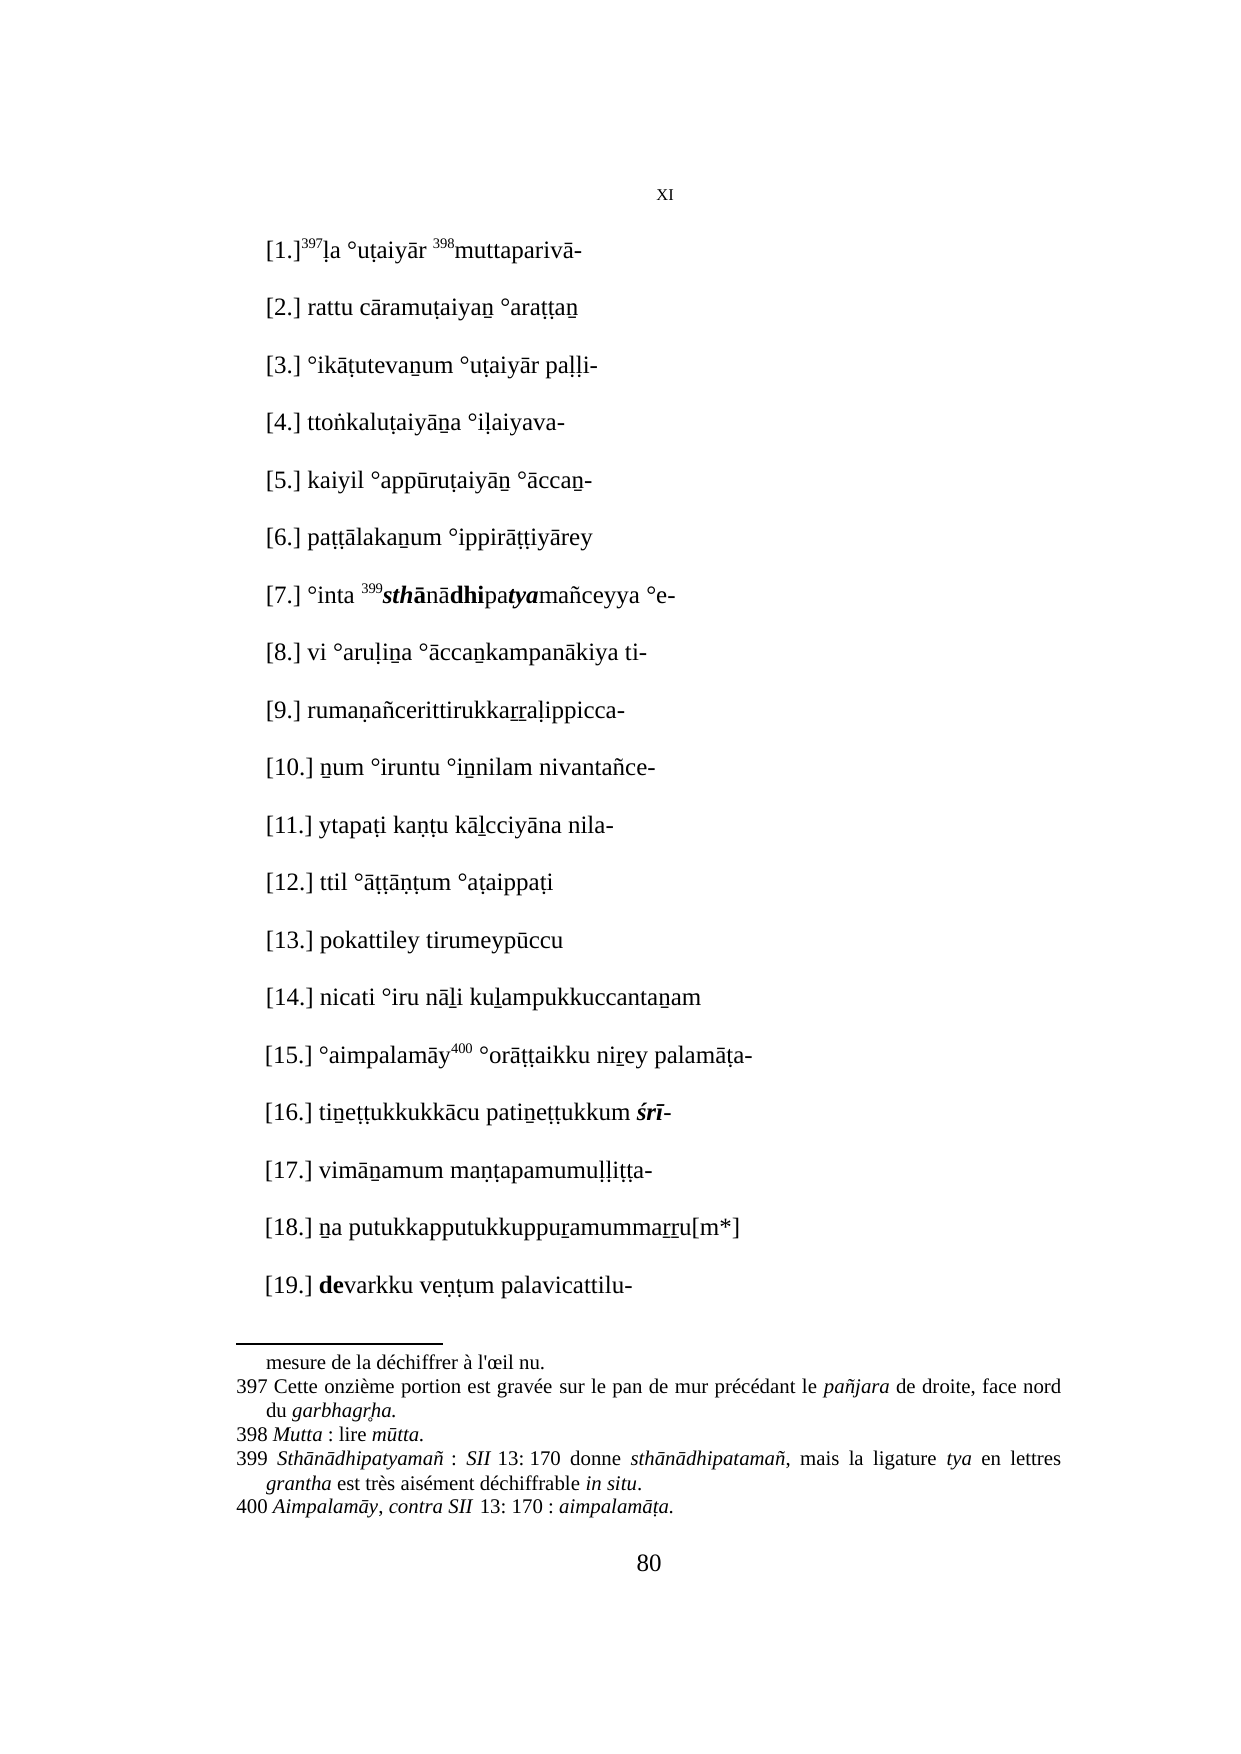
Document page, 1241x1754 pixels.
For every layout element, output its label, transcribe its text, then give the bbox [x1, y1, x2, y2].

text [13.] pokattiley tirumeypūccu [266, 925, 1061, 953]
text Cette onzième portion est gravée sur le pan de mur précédant le pañjara de droite, face nord du garbhagr̥ha. [236, 1374, 1061, 1422]
text mesure de la déchiffrer à l'œil nu. [236, 1350, 1061, 1374]
text [8.] vi °aruḷiṉa °āccaṉkampanākiya ti- [266, 637, 1061, 666]
text [18.] ṉa putukkapputukkuppuṟamummaṟṟu[m*] [264, 1212, 1061, 1241]
text [9.] rumaṇañcerittirukkaṟṟaḷippicca- [266, 695, 1061, 723]
text [6.] paṭṭālakaṉum °ippirāṭṭiyārey [266, 522, 1061, 551]
text [14.] nicati °iru nāḻi kuḻampukkuccantaṉam [266, 982, 1061, 1011]
text Sthānādhipatyamañ : SII 13: 170 donne sthānādhipatamañ, mais la ligature tya en lettres grantha est très aisément déchiffrable in situ. [236, 1446, 1061, 1494]
text Mutta : lire mūtta. [236, 1422, 1061, 1446]
text [11.] ytapaṭi kaṇṭu kāḻcciyāna nila- [266, 810, 1061, 838]
text [16.] tiṉeṭṭukkukkācu patiṉeṭṭukkum śrī- [264, 1097, 1061, 1126]
text [7.] °inta sthānādhipatyamañceyya °e- [266, 580, 1061, 608]
text Aimpalamāy, contra SII 13: 170 : aimpalamāṭa. [236, 1494, 1061, 1518]
text [2.] rattu cāramuṭaiyaṉ °araṭṭaṉ [266, 292, 1061, 321]
text [10.] ṉum °iruntu °iṉnilam nivantañce- [266, 752, 1061, 781]
text [15.] °aimpalamāy °orāṭṭaikku niṟey palamāṭa- [264, 1040, 1061, 1068]
text [1.]ḷa °uṭaiyār muttaparivā- [266, 235, 1061, 263]
text [17.] vimāṉamum maṇṭapamumuḷḷiṭṭa- [264, 1155, 1061, 1183]
text [3.] °ikāṭutevaṉum °uṭaiyār paḷḷi- [266, 350, 1061, 378]
text [12.] ttil °āṭṭāṇṭum °aṭaippaṭi [266, 867, 1061, 896]
text xi [298, 177, 1032, 206]
text [4.] ttoṅkaluṭaiyāṉa °iḷaiyava- [266, 407, 1061, 436]
text [5.] kaiyil °appūruṭaiyāṉ °āccaṉ- [266, 465, 1061, 493]
text [19.] devarkku veṇṭum palavicattilu- [264, 1270, 1061, 1298]
